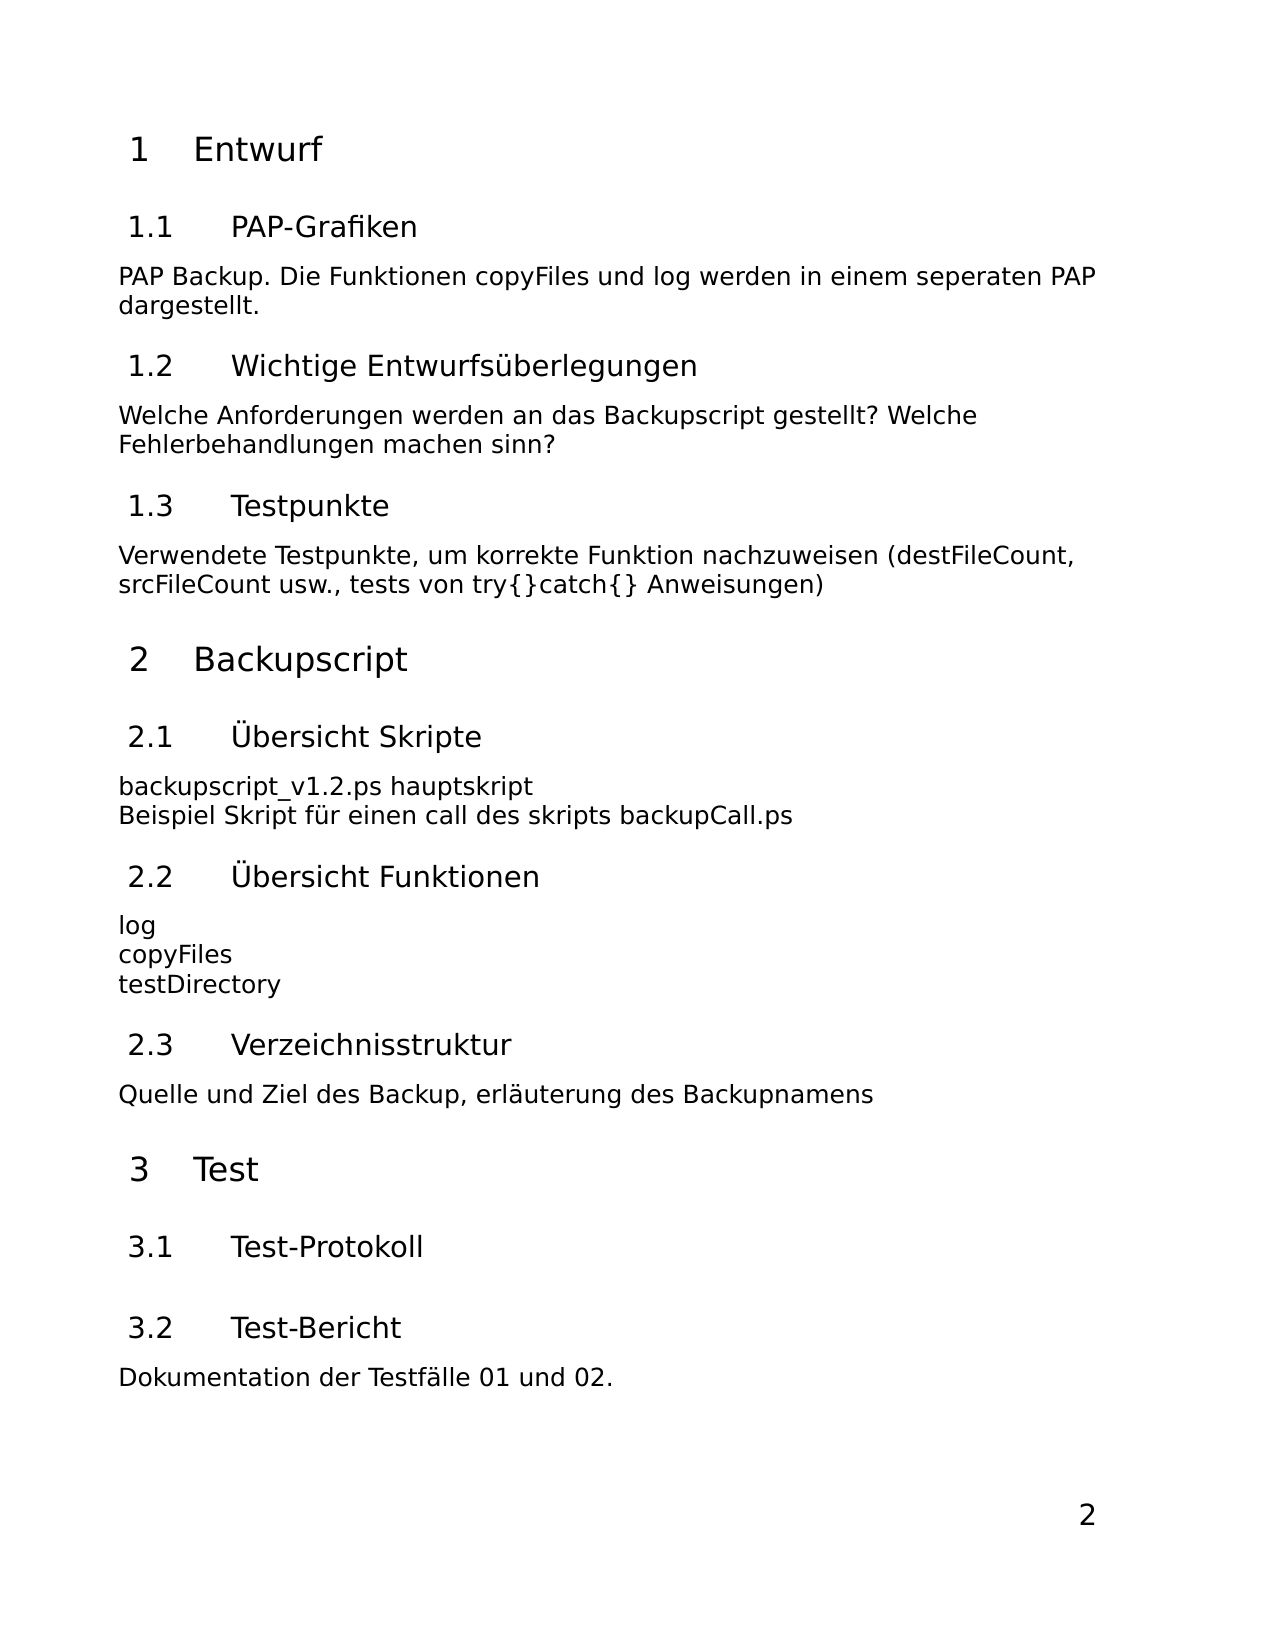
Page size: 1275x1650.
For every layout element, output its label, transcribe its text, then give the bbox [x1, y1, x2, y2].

text Quelle und Ziel des Backup, erläuterung des Backupnamens [118, 1080, 1157, 1109]
list Test [118, 1150, 1157, 1189]
list Backupscript [118, 640, 1157, 679]
list Test-Bericht [118, 1312, 1157, 1346]
list Übersicht Funktionen [118, 860, 1157, 894]
list Übersicht Skripte [118, 720, 1157, 754]
list Wichtige Entwurfsüberlegungen [118, 350, 1157, 384]
list Verwendete Testpunkte, um korrekte Funktion nachzuweisen (destFileCount, srcFileCount usw., tests von try{}catch{} Anweisungen) [118, 541, 1157, 599]
list Entwurf [118, 130, 1157, 169]
text copyFiles [118, 941, 1157, 970]
list PAP-Grafiken [118, 210, 1157, 244]
list Verzeichnisstruktur [118, 1028, 1157, 1062]
text testDirectory [118, 970, 1157, 999]
text Beispiel Skript für einen call des skripts backupCall.ps [118, 801, 1157, 830]
text log [118, 912, 1157, 941]
text PAP Backup. Die Funktionen copyFiles und log werden in einem seperaten PAP dargestellt. [118, 262, 1157, 320]
text Welche Anforderungen werden an das Backupscript gestellt? Welche Fehlerbehandlungen machen sinn? [118, 401, 1157, 460]
text backupscript_v1.2.ps hauptskript [118, 772, 1157, 801]
list Test-Protokoll [118, 1231, 1157, 1264]
text Dokumentation der Testfälle 01 und 02. [118, 1363, 1157, 1393]
list Testpunkte [118, 489, 1157, 523]
